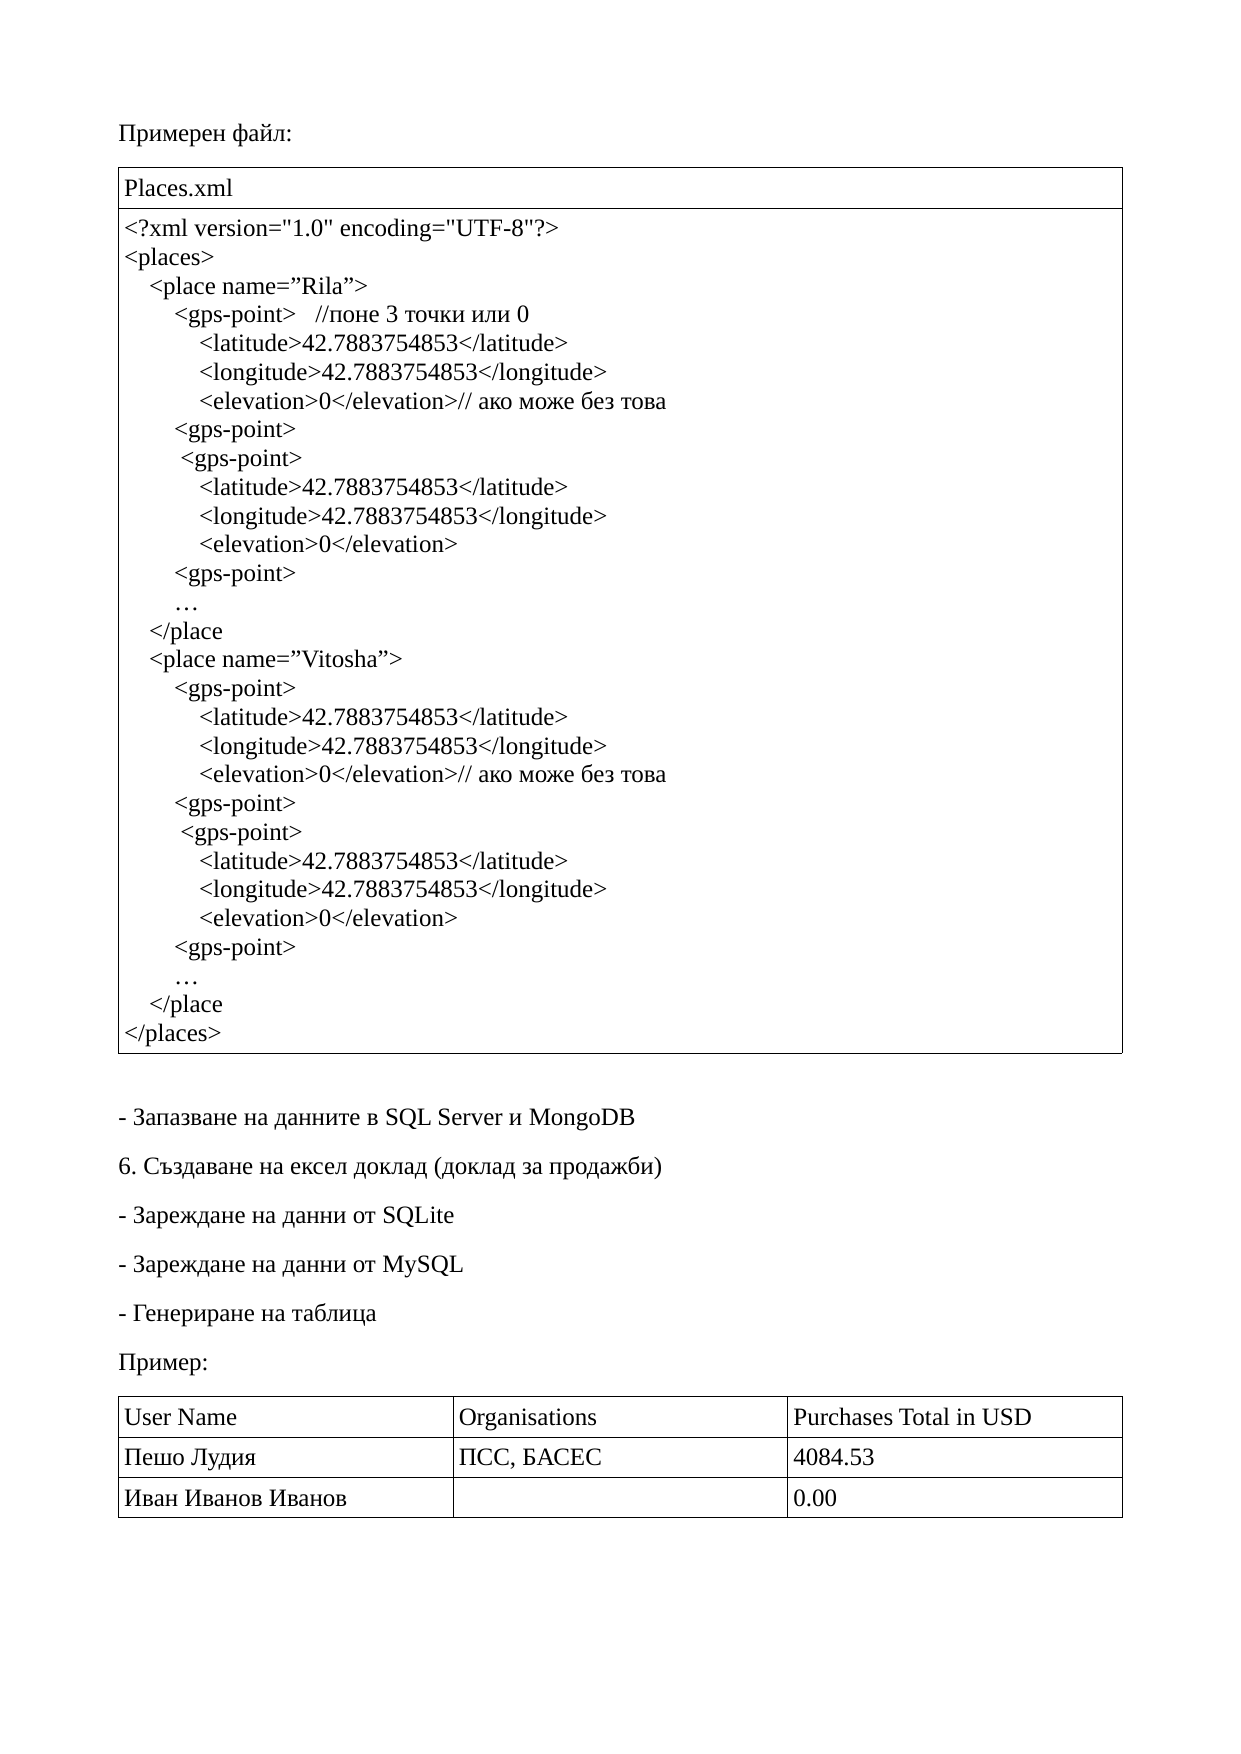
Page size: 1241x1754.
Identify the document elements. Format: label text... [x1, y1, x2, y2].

text - Зареждане на данни от SQLite [118, 1200, 1122, 1229]
text Пример: [118, 1347, 1122, 1376]
table_header User Name [119, 1397, 453, 1437]
text Примерен файл: [118, 118, 1122, 147]
table_header Places.xml [119, 168, 1122, 207]
table_cell ПСС, БАСЕС [454, 1438, 787, 1477]
table_cell Пешо Лудия [119, 1438, 453, 1477]
table_header Organisations [454, 1397, 787, 1437]
table_cell <?xml version="1.0" encoding="UTF-8"?> <places> <place name=”Rila”> <gps-point> //поне 3 точки или 0 <latitude>42.7883754853</latitude> <longitude>42.7883754853</longitude> <elevation>0</elevation>// ако може без това <gps-point> <gps-point> <latitude>42.7883754853</latitude> <longitude>42.7883754853</longitude> <elevation>0</elevation> <gps-point> … </place <place name=”Vitosha”> <gps-point> <latitude>42.7883754853</latitude> <longitude>42.7883754853</longitude> <elevation>0</elevation>// ако може без това <gps-point> <gps-point> <latitude>42.7883754853</latitude> <longitude>42.7883754853</longitude> <elevation>0</elevation> <gps-point> … </place </places> [119, 209, 1122, 1053]
table_cell [454, 1478, 787, 1517]
text 6. Създаване на ексел доклад (доклад за продажби) [118, 1151, 1122, 1180]
text - Зареждане на данни от MySQL [118, 1249, 1122, 1278]
text - Запазване на данните в SQL Server и MongoDB [118, 1102, 1122, 1131]
table_cell 4084.53 [788, 1438, 1122, 1477]
table_cell 0.00 [788, 1478, 1122, 1517]
table_header Purchases Total in USD [788, 1397, 1122, 1437]
text - Генериране на таблица [118, 1298, 1122, 1327]
table_cell Иван Иванов Иванов [119, 1478, 453, 1517]
